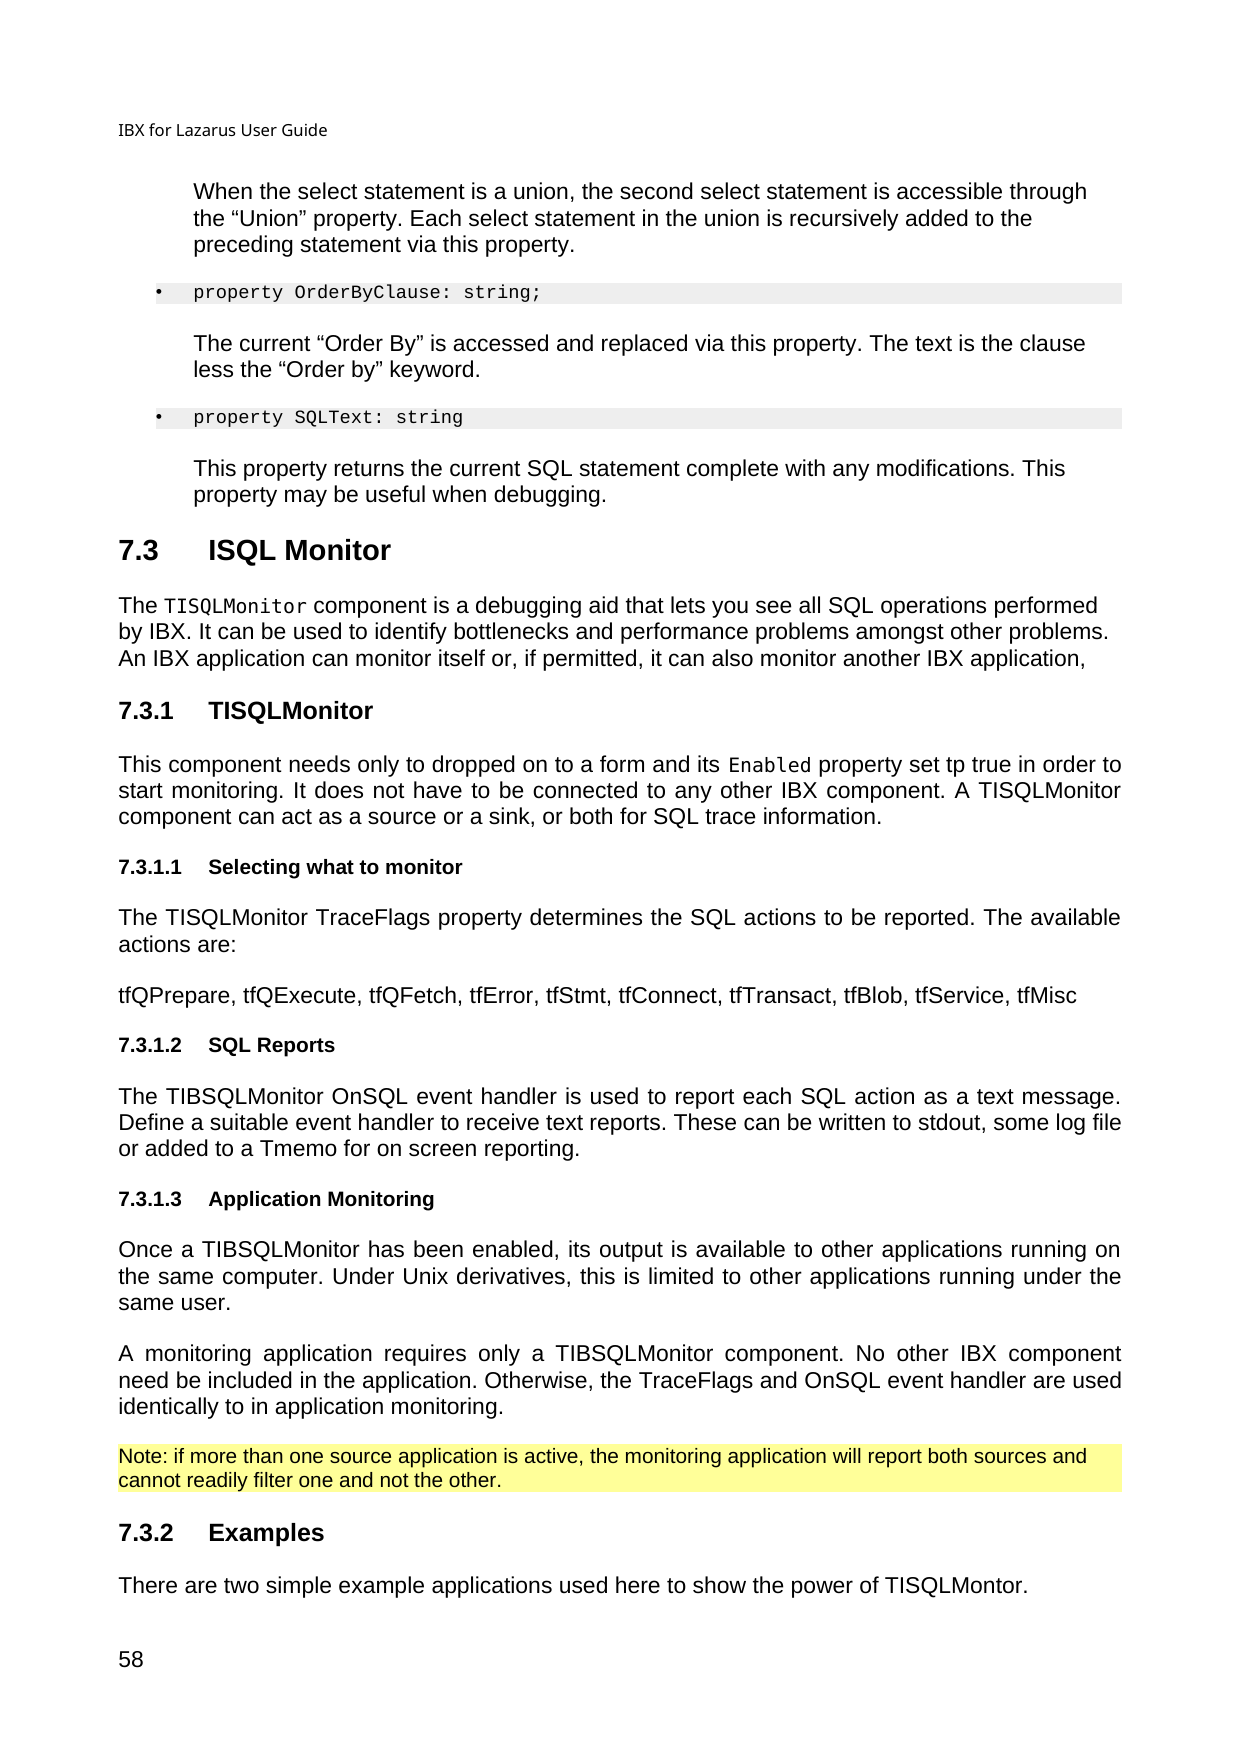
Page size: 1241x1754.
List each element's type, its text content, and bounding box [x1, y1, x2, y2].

text tfQPrepare, tfQExecute, tfQFetch, tfError, tfStmt, tfConnect, tfTransact, tfBlob, tfService, tfMisc [118, 982, 1122, 1008]
text Once a TIBSQLMonitor has been enabled, its output is available to other applications running on the same computer. Under Unix derivatives, this is limited to other applications running under the same user. [118, 1236, 1122, 1315]
text The TISQLMonitor TraceFlags property determines the SQL actions to be reported. The available actions are: [118, 904, 1122, 957]
list property SQLText: string [156, 408, 1122, 429]
text A monitoring application requires only a TIBSQLMonitor component. No other IBX component need be included in the application. Otherwise, the TraceFlags and OnSQL event handler are used identically to in application monitoring. [118, 1340, 1122, 1419]
text There are two simple example applications used here to show the power of TISQLMontor. [118, 1572, 1122, 1598]
subtitle ISQL Monitor [118, 533, 1122, 566]
subtitle TISQLMonitor [118, 696, 1122, 725]
text When the select statement is a union, the second select statement is accessible through the “Union” property. Each select statement in the union is recursively added to the preceding statement via this property. [193, 178, 1122, 257]
text The TIBSQLMonitor OnSQL event handler is used to report each SQL action as a text message. Define a suitable event handler to receive text reports. These can be written to stdout, some log file or added to a Tmemo for on screen reporting. [118, 1083, 1122, 1162]
subtitle SQL Reports [118, 1033, 1122, 1057]
list property OrderByClause: string; [156, 283, 1122, 304]
subtitle Examples [118, 1518, 1122, 1547]
text The TISQLMonitor component is a debugging aid that lets you see all SQL operations performed by IBX. It can be used to identify bottlenecks and performance problems amongst other problems. An IBX application can monitor itself or, if permitted, it can also monitor another IBX application, [118, 592, 1122, 671]
text This component needs only to dropped on to a form and its Enabled property set tp true in order to start monitoring. It does not have to be connected to any other IBX component. A TISQLMonitor component can act as a source or a sink, or both for SQL trace information. [118, 751, 1122, 830]
text This property returns the current SQL statement complete with any modifications. This property may be useful when debugging. [193, 454, 1122, 507]
text The current “Order By” is accessed and replaced via this property. The text is the clause less the “Order by” keyword. [193, 329, 1122, 382]
text Note: if more than one source application is active, the monitoring application will report both sources and cannot readily filter one and not the other. [118, 1444, 1122, 1492]
subtitle Selecting what to monitor [118, 855, 1122, 879]
subtitle Application Monitoring [118, 1187, 1122, 1211]
